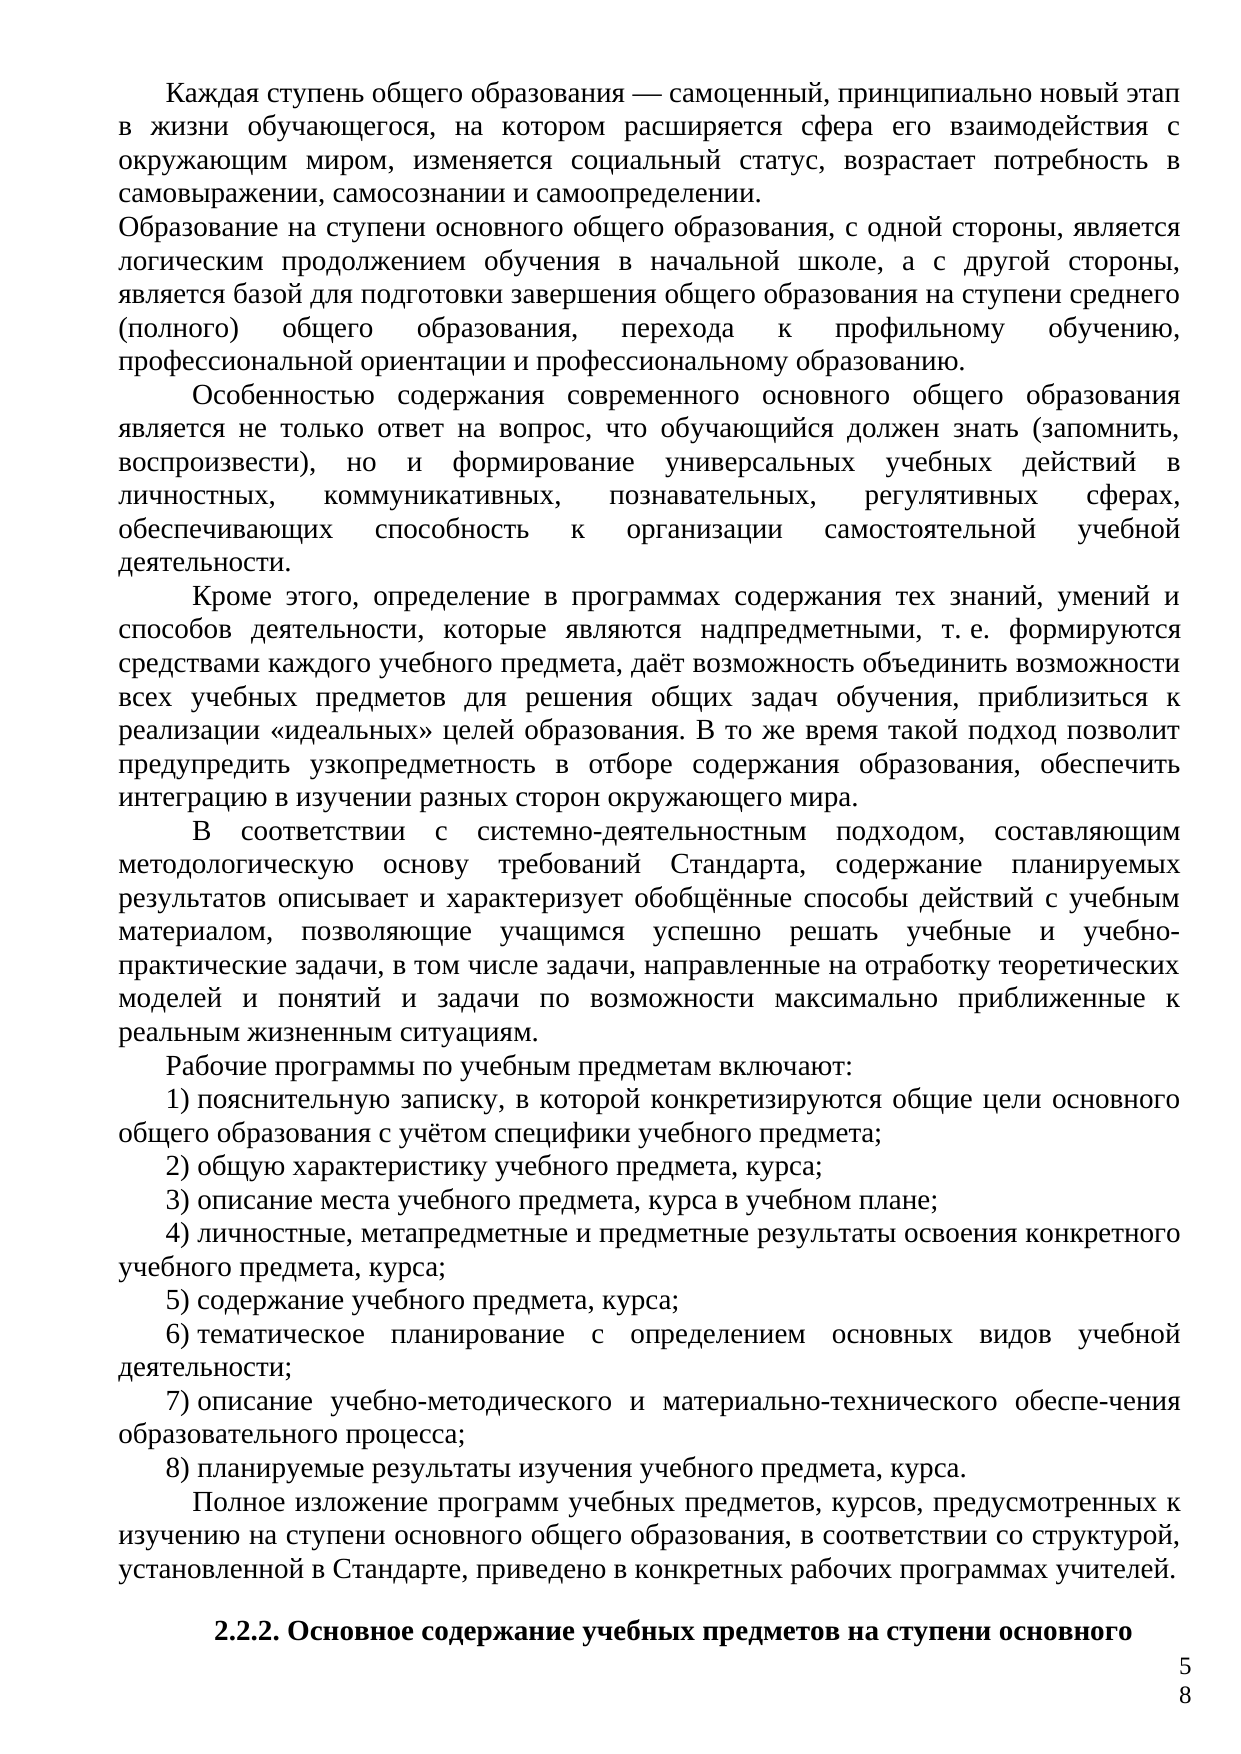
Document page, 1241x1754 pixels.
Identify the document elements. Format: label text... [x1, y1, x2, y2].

text 6) тематическое планирование с определением основных видов учебной деятельности; [118, 1316, 1181, 1383]
text 4) личностные, метапредметные и предметные результаты освоения конкретного учебного предмета, курса; [118, 1215, 1181, 1282]
text Каждая ступень общего образования — самоценный, принципиально новый этап в жизни обучающегося, на котором расширяется сфера его взаимодействия с окружающим миром, изменяется социальный статус, возрастает потребность в самовыражении, самосознании и самоопределении. [118, 75, 1181, 209]
text 1) пояснительную записку, в которой конкретизируются общие цели основного общего образования с учётом специфики учебного предмета; [118, 1081, 1181, 1148]
text 8) планируемые результаты изучения учебного предмета, курса. [118, 1450, 1181, 1484]
text Образование на ступени основного общего образования, с одной стороны, является логическим продолжением обучения в начальной школе, а с другой стороны, является базой для подготовки завершения общего образования на ступени среднего (полного) общего образования, перехода к профильному обучению, профессиональной ориентации и профессиональному образованию. [118, 209, 1181, 377]
text Кроме этого, определение в программах содержания тех знаний, умений и способов деятельности, которые являются надпредметными, т. е. формируются средствами каждого учебного предмета, даёт возможность объединить возможности всех учебных предметов для решения общих задач обучения, приблизиться к реализации «идеальных» целей образования. В то же время такой подход позволит предупредить узкопредметность в отборе содержания образования, обеспечить интеграцию в изучении разных сторон окружающего мира. [118, 578, 1181, 813]
text 2.2.2. Основное содержание учебных предметов на ступени основного [118, 1613, 1181, 1647]
text 2) общую характеристику учебного предмета, курса; [118, 1148, 1181, 1182]
text Особенностью содержания современного основного общего образования является не только ответ на вопрос, что обучающийся должен знать (запомнить, воспроизвести), но и формирование универсальных учебных действий в личностных, коммуникативных, познавательных, регулятивных сферах, обеспечивающих способность к организации самостоятельной учебной деятельности. [118, 377, 1181, 578]
text Полное изложение программ учебных предметов, курсов, предусмотренных к изучению на ступени основного общего образования, в соответствии со структурой, установленной в Стандарте, приведено в конкретных рабочих программах учителей. [118, 1484, 1181, 1584]
text 5) содержание учебного предмета, курса; [118, 1282, 1181, 1316]
text Рабочие программы по учебным предметам включают: [118, 1048, 1181, 1081]
text В соответствии с системно-деятельностным подходом, составляющим методологическую основу требований Стандарта, содержание планируемых результатов описывает и характеризует обобщённые способы действий с учебным материалом, позволяющие учащимся успешно решать учебные и учебно-практические задачи, в том числе задачи, направленные на отработку теоретических моделей и понятий и задачи по возможности максимально приближенные к реальным жизненным ситуациям. [118, 813, 1181, 1048]
text 3) описание места учебного предмета, курса в учебном плане; [118, 1182, 1181, 1215]
text 7) описание учебно-методического и материально-технического обеспе-чения образовательного процесса; [118, 1383, 1181, 1450]
